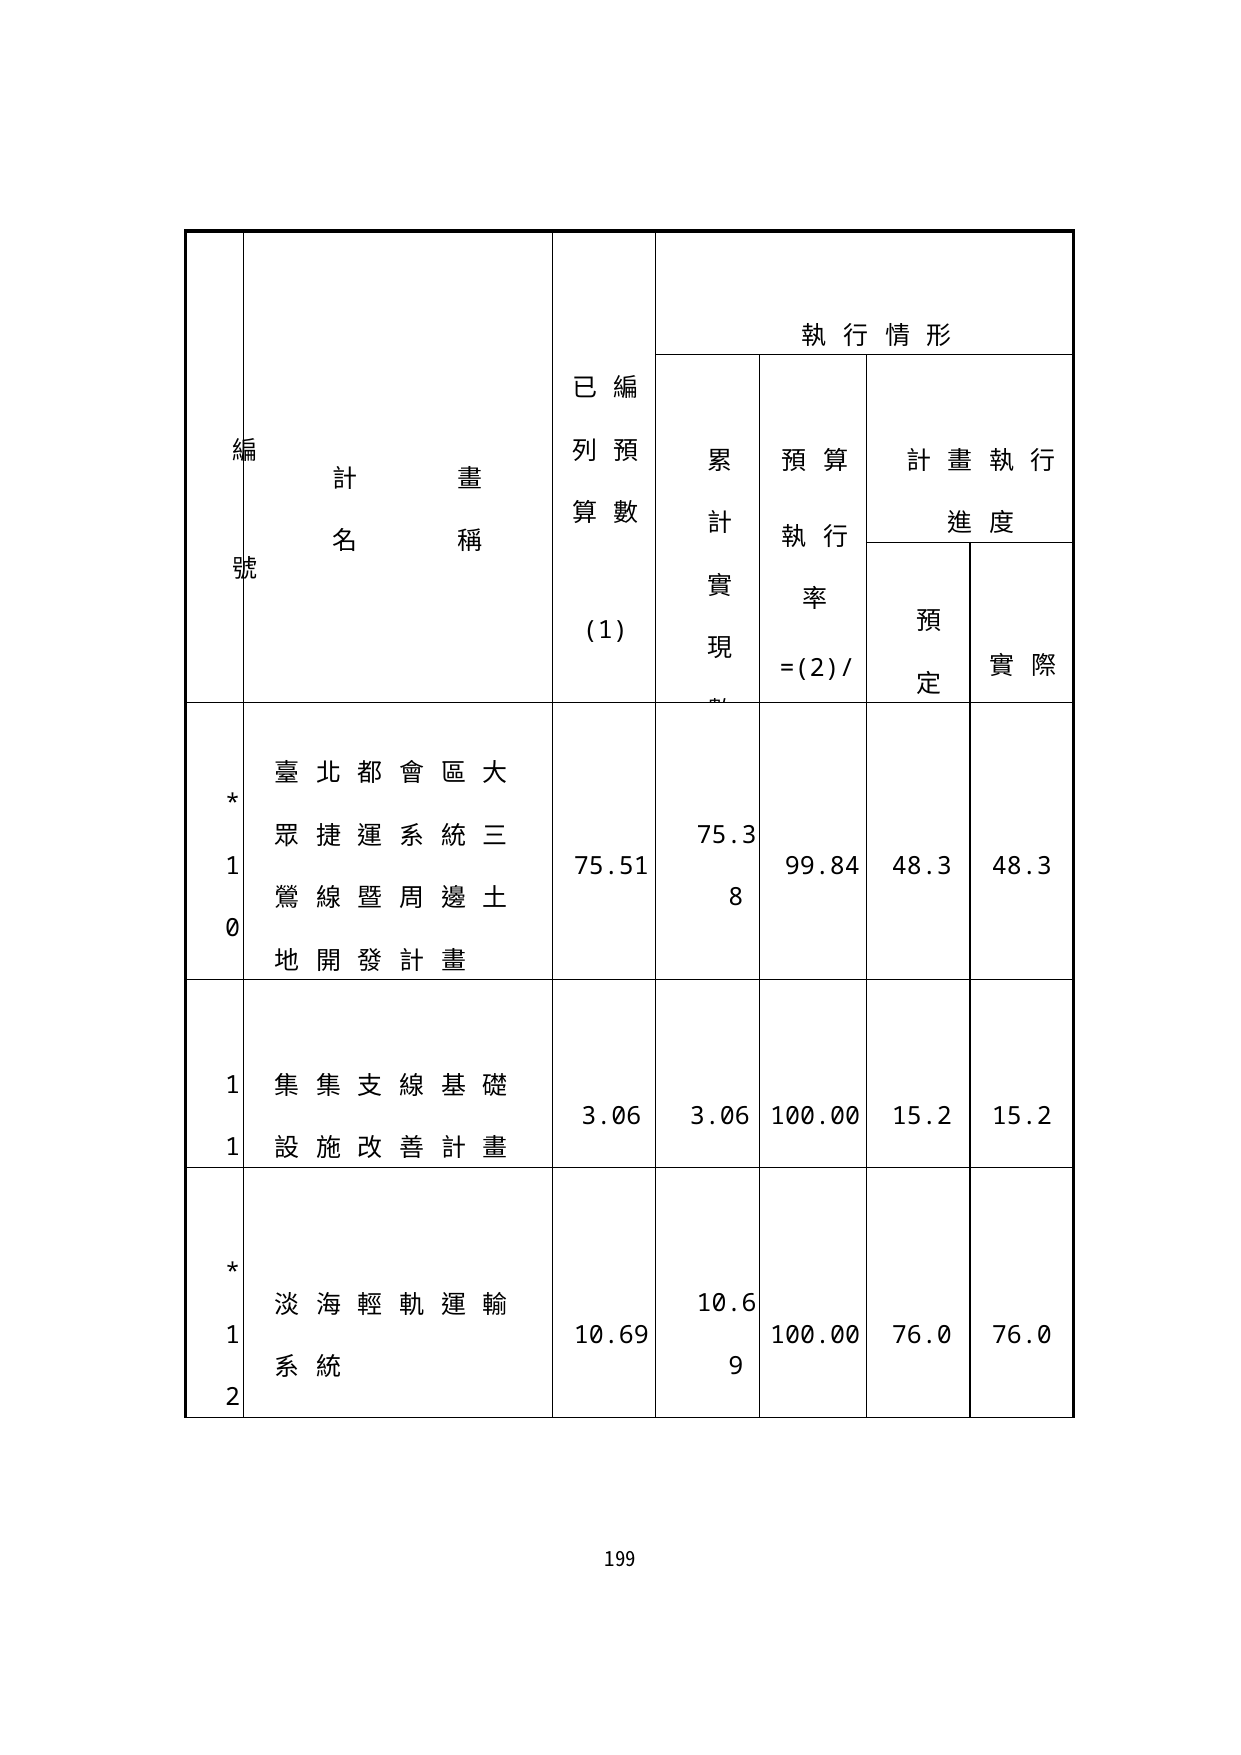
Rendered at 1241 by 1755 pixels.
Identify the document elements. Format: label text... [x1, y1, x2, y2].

table_cell 48.3 [971, 703, 1072, 979]
table_cell 淡海輕軌運輸系統 [244, 1168, 552, 1417]
table_cell 臺北都會區大眾捷運系統三鶯線暨周邊土地開發計畫 [244, 703, 552, 979]
table_cell 3.06 [656, 980, 759, 1167]
table_cell 集集支線基礎設施改善計畫 [244, 980, 552, 1167]
table_cell 3.06 [553, 980, 655, 1167]
table_cell 15.2 [867, 980, 969, 1167]
table_cell 76.0 [971, 1168, 1072, 1417]
table_cell 100.00 [760, 1168, 866, 1417]
table_cell 48.3 [867, 703, 969, 979]
table_header 編 號 [187, 233, 243, 702]
table_cell 實際 [971, 543, 1072, 702]
table_cell 11 [187, 980, 243, 1167]
table_header 執行情形 [656, 233, 1072, 354]
table_header 計 畫 名 稱 [244, 233, 552, 702]
table_cell 預定 [867, 543, 969, 702]
table_cell 計畫執行進度 [867, 355, 1072, 542]
table_cell 75.51 [553, 703, 655, 979]
table_cell 15.2 [971, 980, 1072, 1167]
table_cell 預算 執行率 =(2)/(1) [760, 355, 866, 702]
table_cell 100.00 [760, 980, 866, 1167]
table_header 已編列預算數 (1) [553, 233, 655, 702]
table_cell *10 [187, 703, 243, 979]
table_cell 76.0 [867, 1168, 969, 1417]
table_cell *12 [187, 1168, 243, 1417]
table_cell 10.69 [656, 1168, 759, 1417]
table_cell 累計實現數(2) [656, 355, 759, 702]
table_cell 99.84 [760, 703, 866, 979]
table_cell 10.69 [553, 1168, 655, 1417]
table_cell 75.38 [656, 703, 759, 979]
